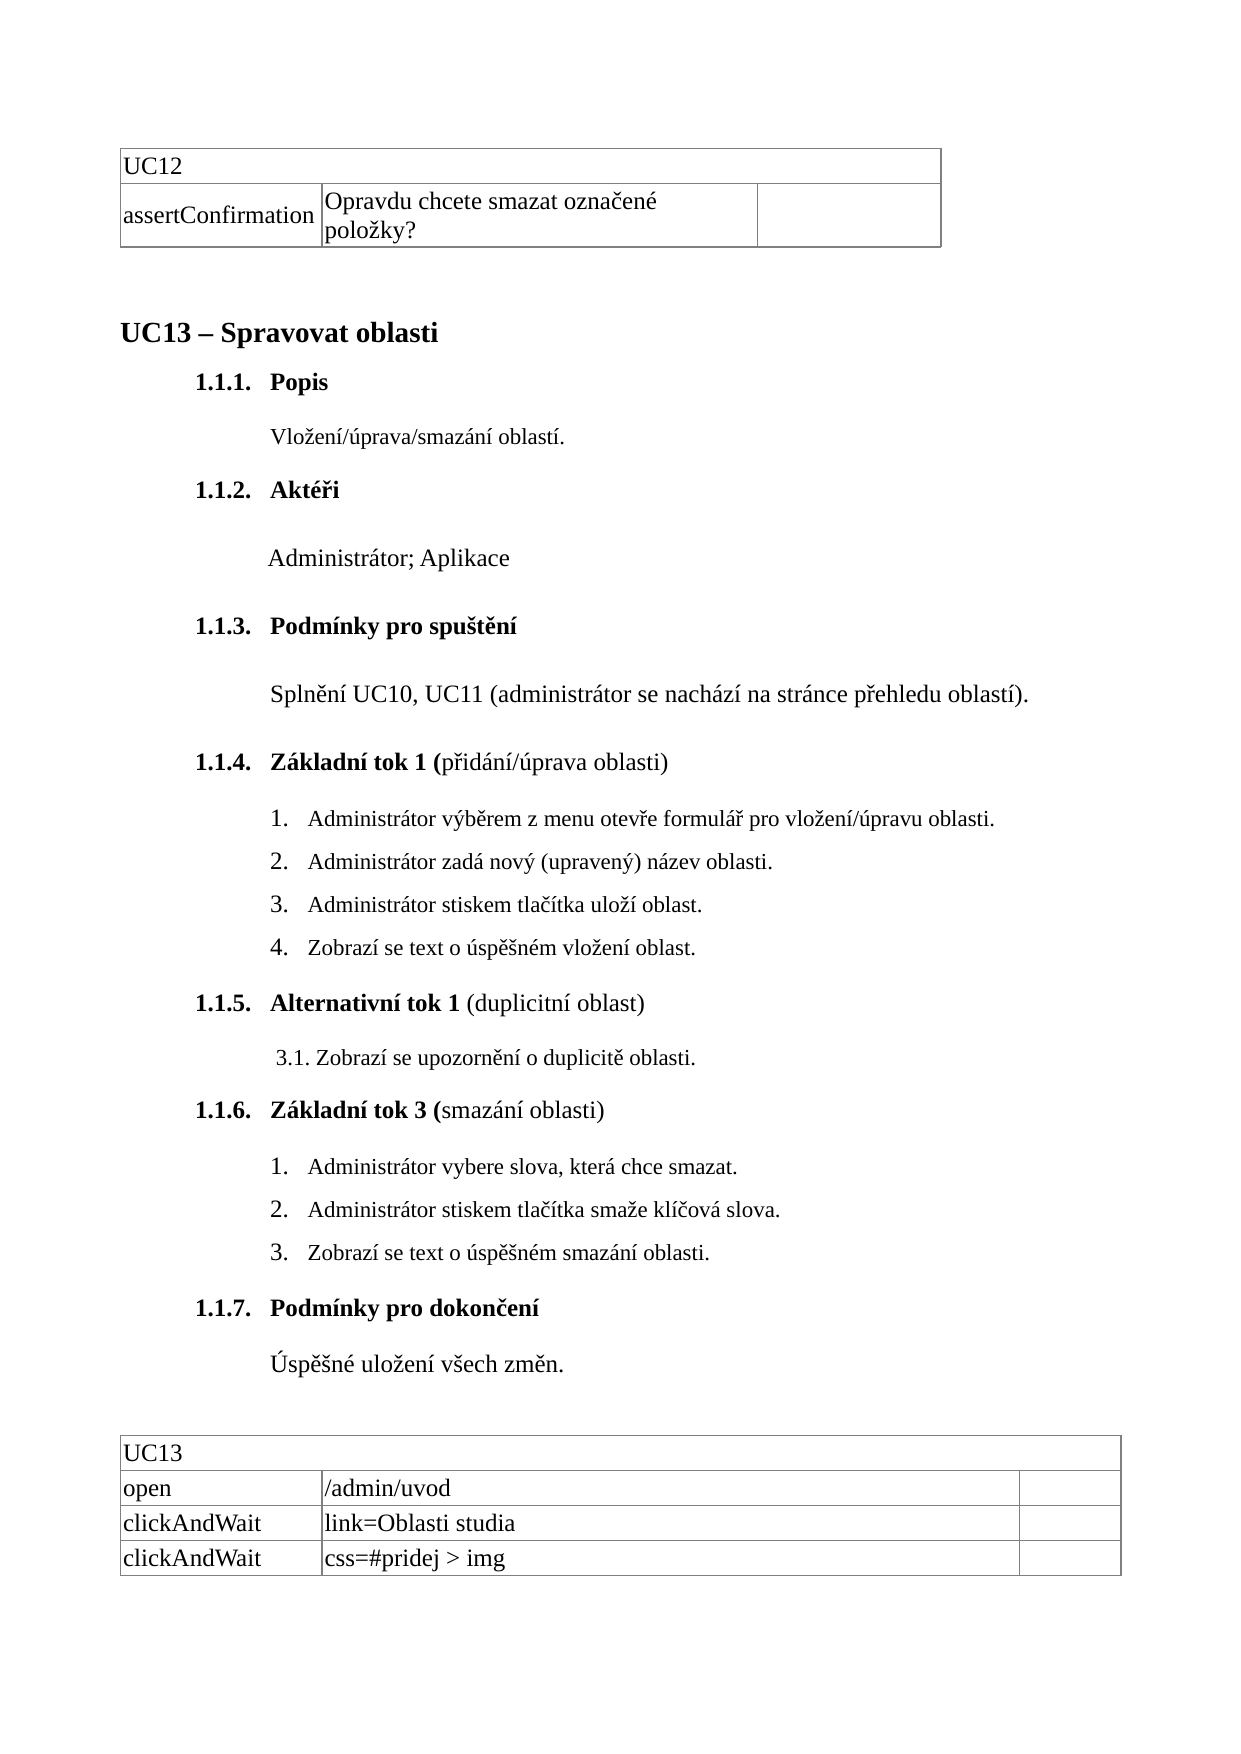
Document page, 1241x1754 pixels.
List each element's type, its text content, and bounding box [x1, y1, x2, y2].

subtitle UC13 – Spravovat oblasti [120, 315, 1120, 348]
table_cell [1020, 1471, 1120, 1505]
list Administrátor zadá nový (upravený) název oblasti. [270, 846, 1120, 875]
list Základní tok 3 (smazání oblasti) [195, 1096, 1120, 1124]
table_cell [758, 184, 940, 246]
text Úspěšné uložení všech změn. [270, 1349, 1120, 1377]
list Zobrazí se text o úspěšném smazání oblasti. [270, 1237, 1120, 1266]
text 3.1. Zobrazí se upozornění o duplicitě oblasti. [270, 1044, 1120, 1070]
list Zobrazí se text o úspěšném vložení oblast. [270, 932, 1120, 961]
table_cell [1020, 1541, 1120, 1575]
list Administrátor vybere slova, která chce smazat. [270, 1151, 1120, 1180]
list Popis [195, 367, 1120, 396]
list Aktéři [195, 475, 1120, 504]
list Administrátor stiskem tlačítka uloží oblast. [270, 889, 1120, 918]
list Alternativní tok 1 (duplicitní oblast) [195, 988, 1120, 1017]
list Základní tok 1 (přidání/úprava oblasti) [195, 747, 1120, 776]
list Podmínky pro spuštění [195, 611, 1120, 640]
table_cell /admin/uvod [323, 1471, 1019, 1505]
text Administrátor; Aplikace [267, 543, 1120, 572]
table_header UC13 [121, 1436, 1120, 1470]
table_cell assertConfirmation [121, 184, 321, 246]
table_cell link=Oblasti studia [323, 1506, 1019, 1540]
table_cell css=#pridej > img [323, 1541, 1019, 1575]
text Splnění UC10, UC11 (administrátor se nachází na stránce přehledu oblastí). [195, 679, 1120, 708]
table_cell open [121, 1471, 321, 1505]
list Podmínky pro dokončení [195, 1293, 1120, 1322]
list Administrátor výběrem z menu otevře formulář pro vložení/úpravu oblasti. [270, 803, 1120, 832]
table_cell [1020, 1506, 1120, 1540]
table_header UC12 [121, 149, 940, 183]
table_cell clickAndWait [121, 1506, 321, 1540]
table_cell clickAndWait [121, 1541, 321, 1575]
list Administrátor stiskem tlačítka smaže klíčová slova. [270, 1194, 1120, 1223]
text Vložení/úprava/smazání oblastí. [270, 423, 1120, 449]
table_cell Opravdu chcete smazat označené položky? [323, 184, 757, 246]
